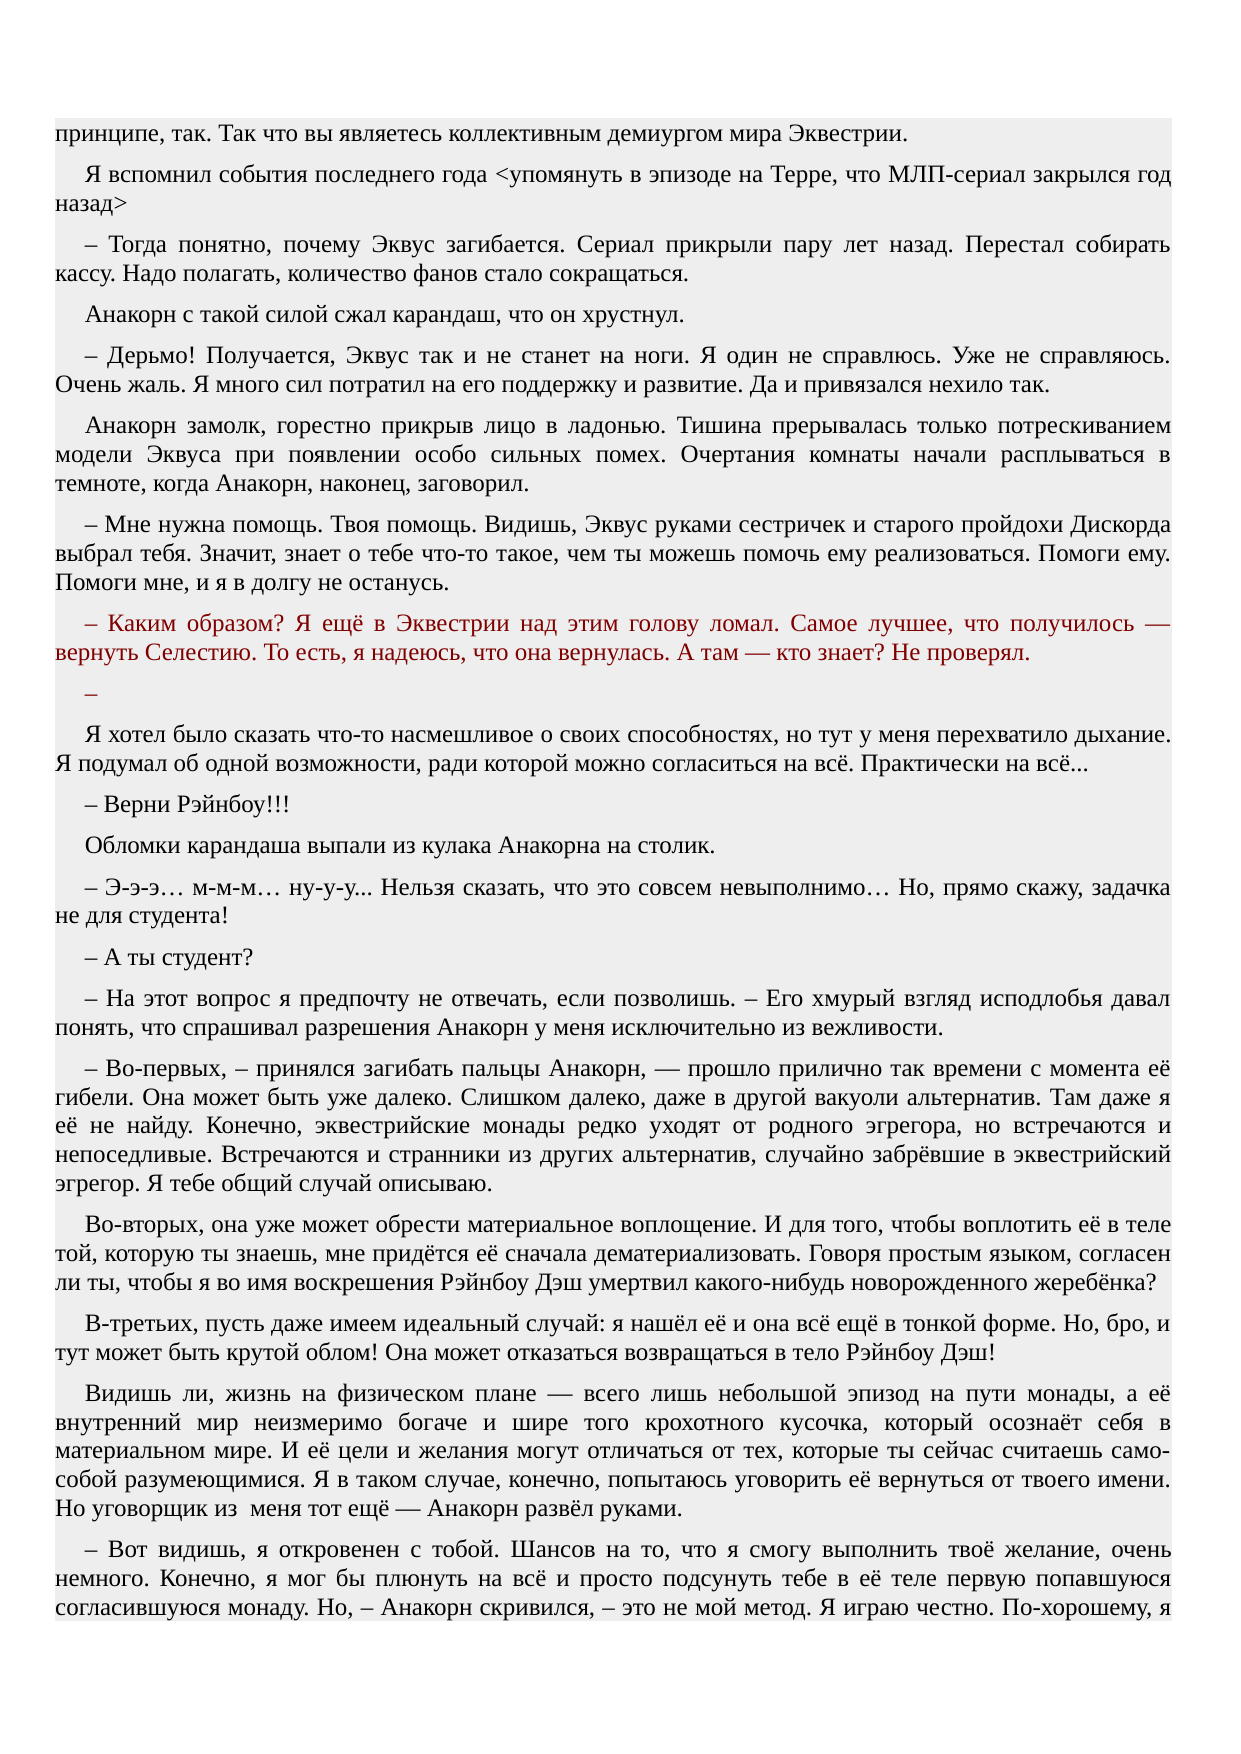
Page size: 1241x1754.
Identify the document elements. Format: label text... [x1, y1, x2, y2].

text – Каким образом? Я ещё в Эквестрии над этим голову ломал. Самое лучшее, что получилось — вернуть Селестию. То есть, я надеюсь, что она вернулась. А там — кто знает? Не проверял. [55, 608, 1172, 666]
text – Верни Рэйнбоу!!! [55, 789, 1172, 818]
text – Дерьмо! Получается, Эквус так и не станет на ноги. Я один не справлюсь. Уже не справляюсь. Очень жаль. Я много сил потратил на его поддержку и развитие. Да и привязался нехило так. [55, 341, 1172, 398]
text – [55, 678, 1172, 707]
text принципе, так. Так что вы являетесь коллективным демиургом мира Эквестрии. [55, 118, 1172, 147]
text Анакорн замолк, горестно прикрыв лицо в ладонью. Тишина прерывалась только потрескиванием модели Эквуса при появлении особо сильных помех. Очертания комнаты начали расплываться в темноте, когда Анакорн, наконец, заговорил. [55, 411, 1172, 497]
text В-третьих, пусть даже имеем идеальный случай: я нашёл её и она всё ещё в тонкой форме. Но, бро, и тут может быть крутой облом! Она может отказаться возвращаться в тело Рэйнбоу Дэш! [55, 1308, 1172, 1366]
text – Э-э-э… м-м-м… ну-у-у... Нельзя сказать, что это совсем невыполнимо… Но, прямо скажу, задачка не для студента! [55, 872, 1172, 929]
text Видишь ли, жизнь на физическом плане — всего лишь небольшой эпизод на пути монады, а её внутренний мир неизмеримо богаче и шире того крохотного кусочка, который осознаёт себя в материальном мире. И её цели и желания могут отличаться от тех, которые ты сейчас считаешь само-собой разумеющимися. Я в таком случае, конечно, попытаюсь уговорить её вернуться от твоего имени. Но уговорщик из меня тот ещё — Анакорн развёл руками. [55, 1378, 1172, 1522]
text – Мне нужна помощь. Твоя помощь. Видишь, Эквус руками сестричек и старого пройдохи Дискорда выбрал тебя. Значит, знает о тебе что-то такое, чем ты можешь помочь ему реализоваться. Помоги ему. Помоги мне, и я в долгу не останусь. [55, 509, 1172, 596]
text Анакорн с такой силой сжал карандаш, что он хрустнул. [55, 299, 1172, 328]
text Я вспомнил события последнего года <упомянуть в эпизоде на Терре, что МЛП-сериал закрылся год назад> [55, 159, 1172, 217]
text – Вот видишь, я откровенен с тобой. Шансов на то, что я смогу выполнить твоё желание, очень немного. Конечно, я мог бы плюнуть на всё и просто подсунуть тебе в её теле первую попавшуюся согласившуюся монаду. Но, – Анакорн скривился, – это не мой метод. Я играю честно. По-хорошему, я [55, 1534, 1172, 1621]
text – Во-первых, – принялся загибать пальцы Анакорн, — прошло прилично так времени с момента её гибели. Она может быть уже далеко. Слишком далеко, даже в другой вакуоли альтернатив. Там даже я её не найду. Конечно, эквестрийские монады редко уходят от родного эгрегора, но встречаются и непоседливые. Встречаются и странники из других альтернатив, случайно забрёвшие в эквестрийский эгрегор. Я тебе общий случай описываю. [55, 1053, 1172, 1197]
text – Тогда понятно, почему Эквус загибается. Сериал прикрыли пару лет назад. Перестал собирать кассу. Надо полагать, количество фанов стало сокращаться. [55, 229, 1172, 287]
text Обломки карандаша выпали из кулака Анакорна на столик. [55, 831, 1172, 859]
text – На этот вопрос я предпочту не отвечать, если позволишь. – Его хмурый взгляд исподлобья давал понять, что спрашивал разрешения Анакорн у меня исключительно из вежливости. [55, 983, 1172, 1041]
text Во-вторых, она уже может обрести материальное воплощение. И для того, чтобы воплотить её в теле той, которую ты знаешь, мне придётся её сначала дематериализовать. Говоря простым языком, согласен ли ты, чтобы я во имя воскрешения Рэйнбоу Дэш умертвил какого-нибудь новорожденного жеребёнка? [55, 1209, 1172, 1296]
text Я хотел было сказать что-то насмешливое о своих способностях, но тут у меня перехватило дыхание. Я подумал об одной возможности, ради которой можно согласиться на всё. Практически на всё... [55, 719, 1172, 777]
text – А ты студент? [55, 942, 1172, 971]
